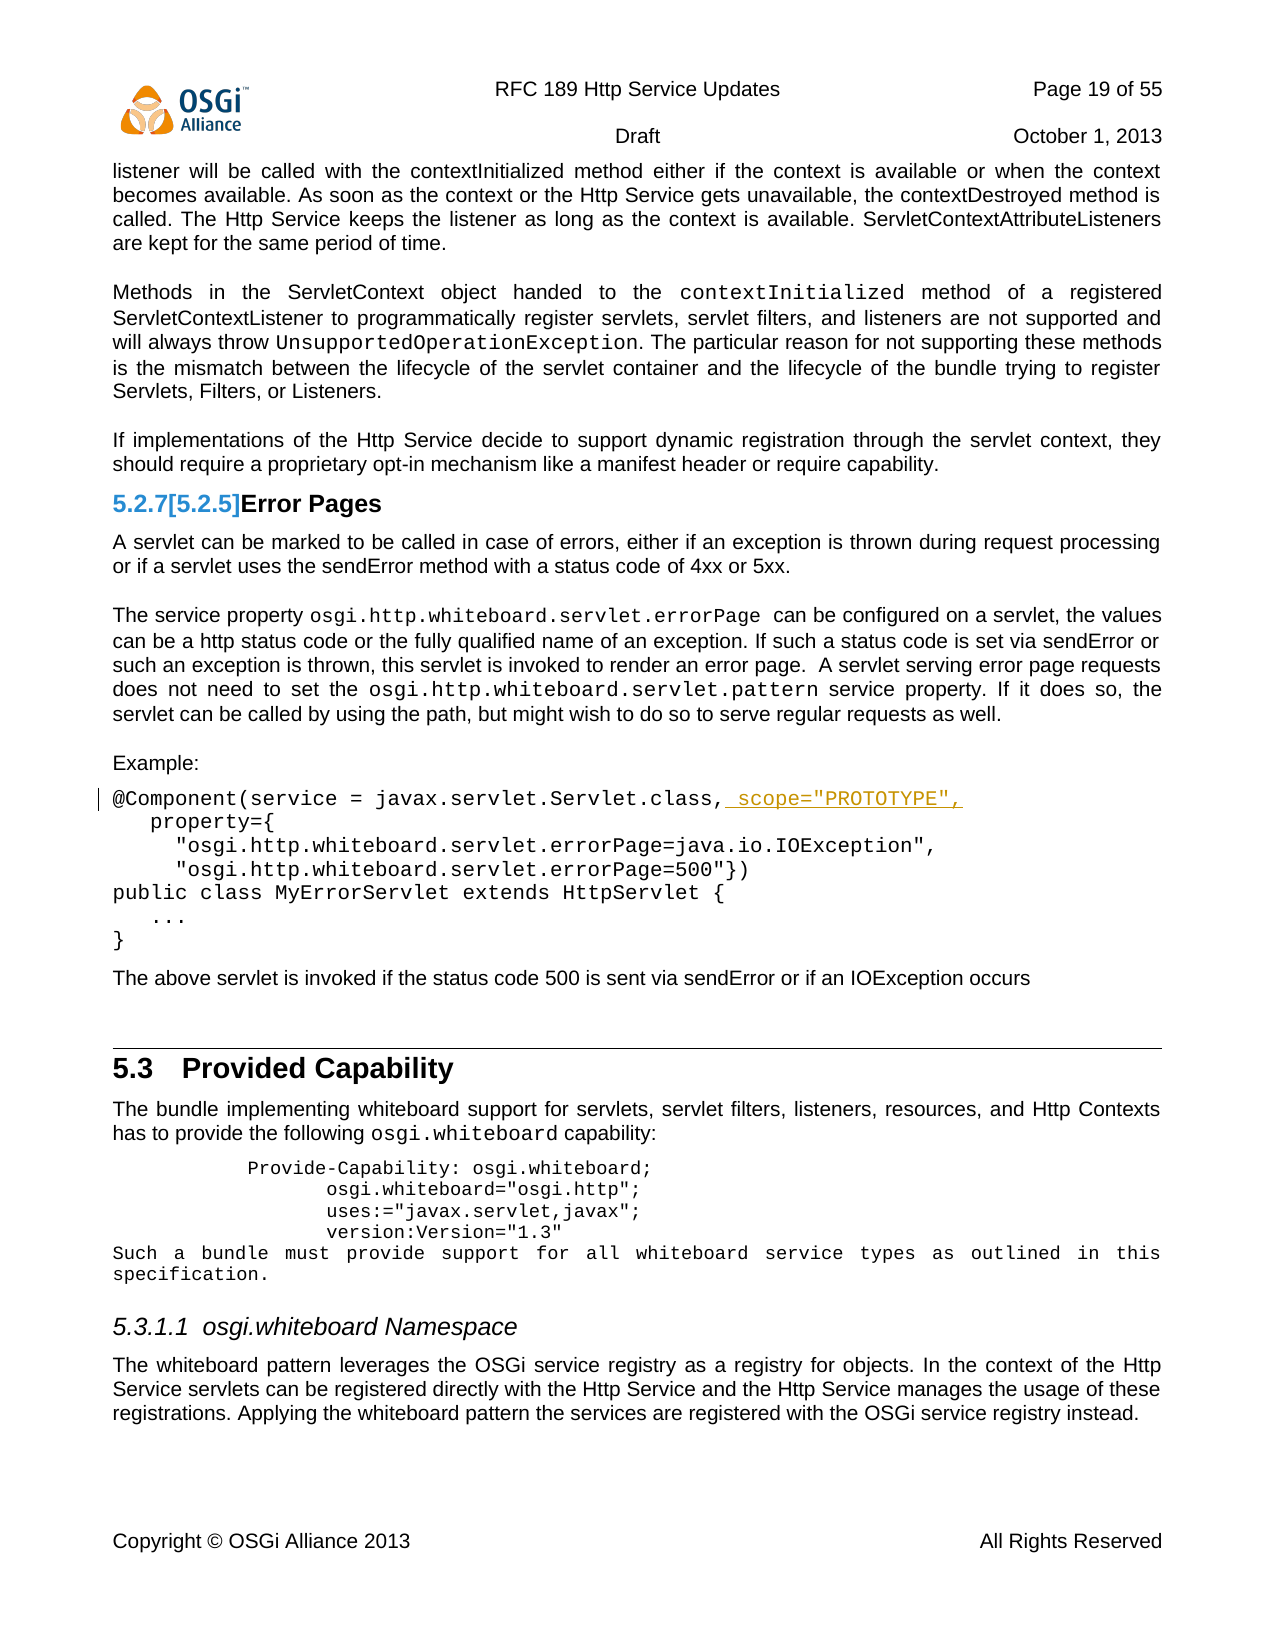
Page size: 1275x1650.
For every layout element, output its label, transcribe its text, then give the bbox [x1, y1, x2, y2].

text The whiteboard pattern leverages the OSGi service registry as a registry for objects. In the context of the Http Service servlets can be registered directly with the Http Service and the Http Service manages the usage of these registrations. Applying the whiteboard pattern the services are registered with the OSGi service registry instead. [112, 1353, 1162, 1424]
text osgi.whiteboard="osgi.http"; [247, 1180, 1162, 1201]
text Such a bundle must provide support for all whiteboard service types as outlined in this specification. [112, 1244, 1162, 1286]
picture [113, 78, 257, 142]
text The above servlet is invoked if the status code 500 is sent via sendError or if an IOException occurs [112, 966, 1162, 989]
text uses:="javax.servlet,javax"; [247, 1201, 1162, 1223]
text public class MyErrorServlet extends HttpServlet { [112, 882, 1162, 906]
text The bundle implementing whiteboard support for servlets, servlet filters, listeners, resources, and Http Contexts has to provide the following osgi.whiteboard capability: [112, 1097, 1162, 1146]
text listener will be called with the contextInitialized method either if the context is available or when the context becomes available. As soon as the context or the Http Service gets unavailable, the contextDestroyed method is called. The Http Service keeps the listener as long as the context is available. ServletContextAttributeListeners are kept for the same period of time. [112, 159, 1162, 255]
text } [112, 929, 1162, 953]
text A servlet can be marked to be called in case of errors, either if an exception is thrown during request processing or if a servlet uses the sendError method with a status code of 4xx or 5xx. [112, 530, 1162, 578]
text Example: [112, 751, 1162, 775]
text The service property osgi.http.whiteboard.servlet.errorPage can be configured on a servlet, the values can be a http status code or the fully qualified name of an exception. If such a status code is set via sendError or such an exception is thrown, this servlet is invoked to render an error page. A servlet serving error page requests does not need to set the osgi.http.whiteboard.servlet.pattern service property. If it does so, the servlet can be called by using the path, but might wish to do so to serve regular requests as well. [112, 603, 1162, 726]
subtitle Error Pages [112, 489, 1162, 517]
text If implementations of the Http Service decide to support dynamic registration through the servlet context, they should require a proprietary opt-in mechanism like a manifest header or require capability. [112, 428, 1162, 476]
subtitle osgi.whiteboard Namespace [112, 1311, 1162, 1340]
text ... [112, 906, 1162, 929]
text "osgi.http.whiteboard.servlet.errorPage=java.io.IOException", [112, 835, 1162, 858]
text property={ [112, 811, 1162, 835]
text @Component(service = javax.servlet.Servlet.class, scope="PROTOTYPE", [112, 788, 1162, 811]
text Provide-Capability: osgi.whiteboard; [247, 1159, 1162, 1180]
text Methods in the ServletContext object handed to the contextInitialized method of a registered ServletContextListener to programmatically register servlets, servlet filters, and listeners are not supported and will always throw UnsupportedOperationException. The particular reason for not supporting these methods is the mismatch between the lifecycle of the servlet container and the lifecycle of the bundle trying to register Servlets, Filters, or Listeners. [112, 280, 1162, 403]
text version:Version="1.3" [247, 1223, 1162, 1244]
subtitle Provided Capability [112, 1049, 1162, 1084]
text "osgi.http.whiteboard.servlet.errorPage=500"}) [112, 858, 1162, 882]
